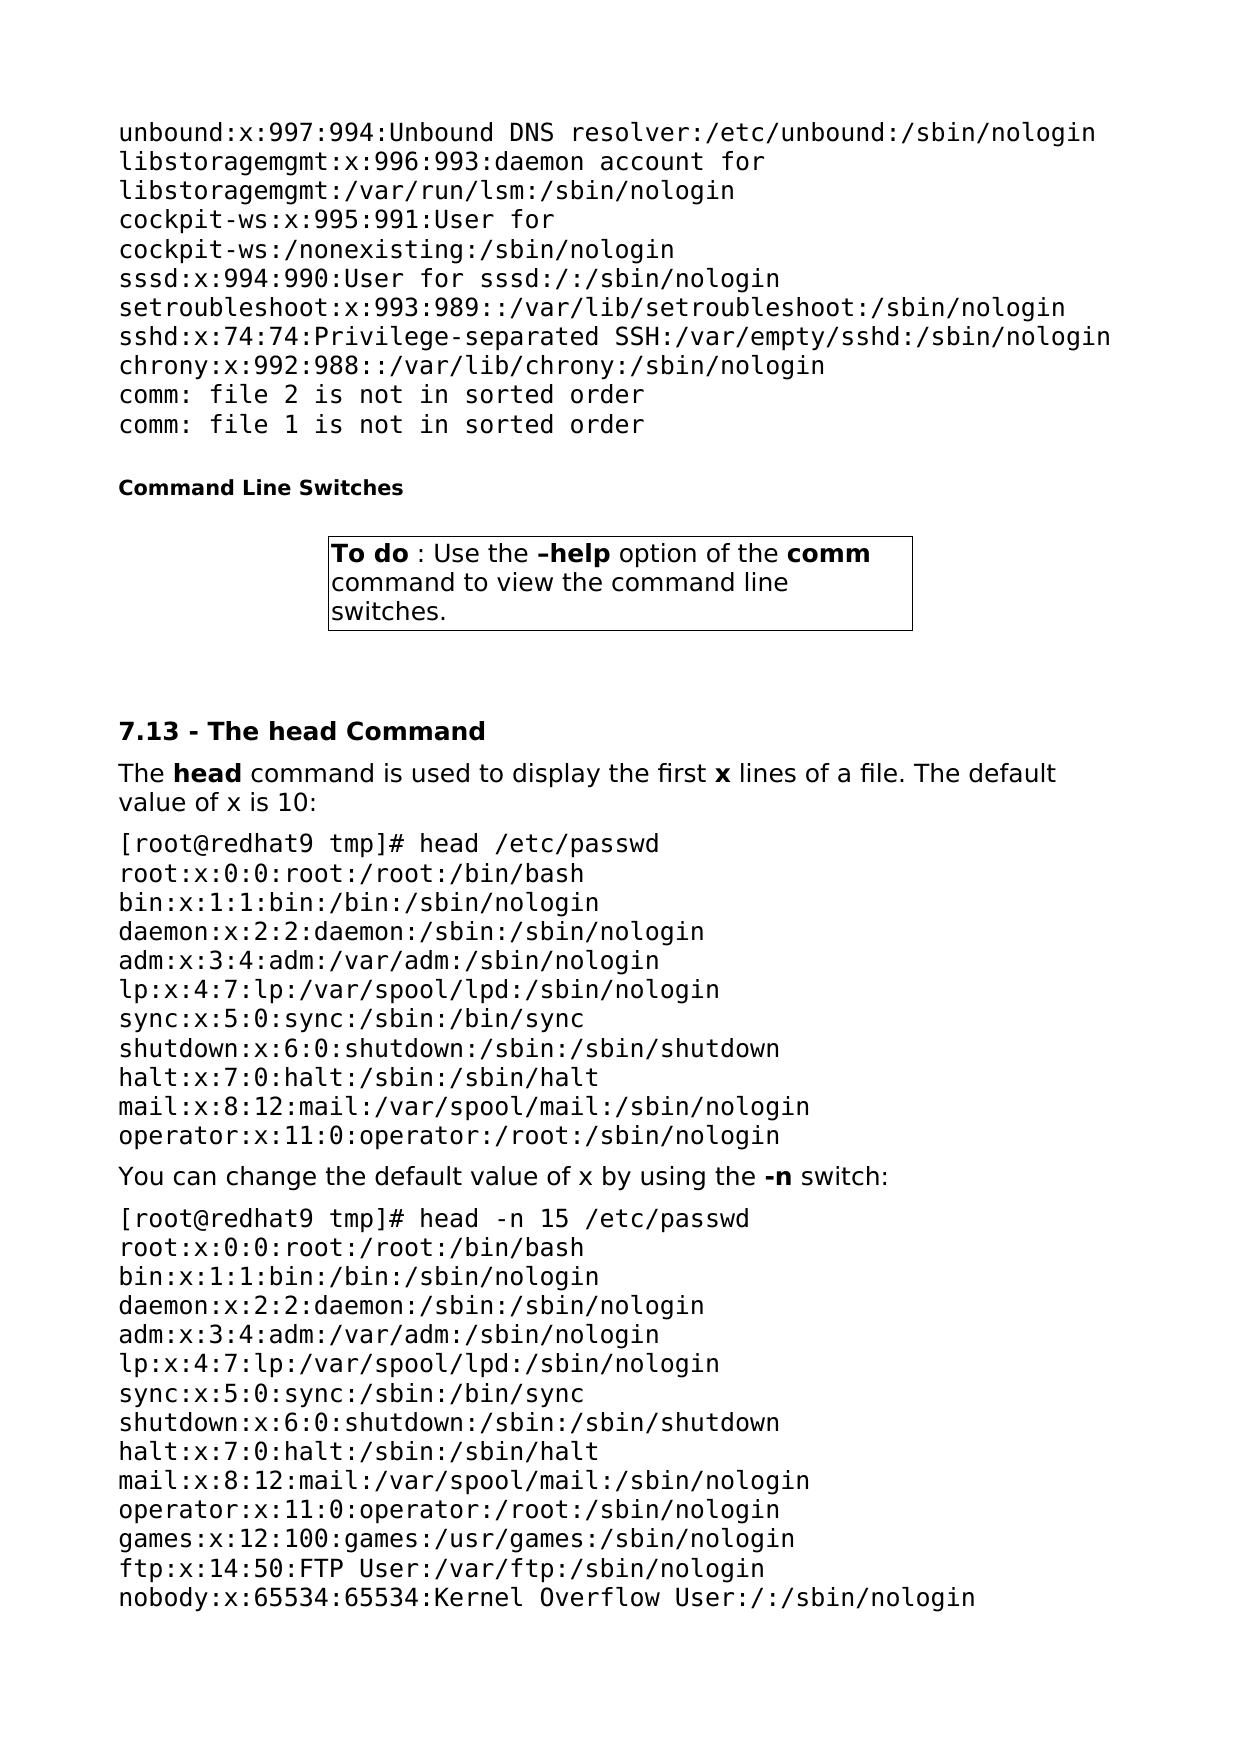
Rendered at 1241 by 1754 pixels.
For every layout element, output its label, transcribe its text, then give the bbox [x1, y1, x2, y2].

text [root@redhat9 tmp]# head /etc/passwd root:x:0:0:root:/root:/bin/bash bin:x:1:1:bin:/bin:/sbin/nologin daemon:x:2:2:daemon:/sbin:/sbin/nologin adm:x:3:4:adm:/var/adm:/sbin/nologin lp:x:4:7:lp:/var/spool/lpd:/sbin/nologin sync:x:5:0:sync:/sbin:/bin/sync shutdown:x:6:0:shutdown:/sbin:/sbin/shutdown halt:x:7:0:halt:/sbin:/sbin/halt mail:x:8:12:mail:/var/spool/mail:/sbin/nologin operator:x:11:0:operator:/root:/sbin/nologin [118, 829, 1122, 1150]
text [root@redhat9 tmp]# head -n 15 /etc/passwd root:x:0:0:root:/root:/bin/bash bin:x:1:1:bin:/bin:/sbin/nologin daemon:x:2:2:daemon:/sbin:/sbin/nologin adm:x:3:4:adm:/var/adm:/sbin/nologin lp:x:4:7:lp:/var/spool/lpd:/sbin/nologin sync:x:5:0:sync:/sbin:/bin/sync shutdown:x:6:0:shutdown:/sbin:/sbin/shutdown halt:x:7:0:halt:/sbin:/sbin/halt mail:x:8:12:mail:/var/spool/mail:/sbin/nologin operator:x:11:0:operator:/root:/sbin/nologin games:x:12:100:games:/usr/games:/sbin/nologin ftp:x:14:50:FTP User:/var/ftp:/sbin/nologin nobody:x:65534:65534:Kernel Overflow User:/:/sbin/nologin [118, 1204, 1122, 1612]
subtitle 7.13 - The head Command [118, 717, 1122, 746]
table_header To do : Use the –help option of the comm command to view the command line switches. [329, 537, 912, 629]
text The head command is used to display the first x lines of a file. The default value of x is 10: [118, 759, 1122, 817]
text You can change the default value of x by using the -n switch: [118, 1162, 1122, 1191]
text unbound:x:997:994:Unbound DNS resolver:/etc/unbound:/sbin/nologin libstoragemgmt:x:996:993:daemon account for libstoragemgmt:/var/run/lsm:/sbin/nologin cockpit-ws:x:995:991:User for cockpit-ws:/nonexisting:/sbin/nologin sssd:x:994:990:User for sssd:/:/sbin/nologin setroubleshoot:x:993:989::/var/lib/setroubleshoot:/sbin/nologin sshd:x:74:74:Privilege-separated SSH:/var/empty/sshd:/sbin/nologin chrony:x:992:988::/var/lib/chrony:/sbin/nologin comm: file 2 is not in sorted order comm: file 1 is not in sorted order [118, 118, 1122, 439]
subtitle Command Line Switches [118, 476, 1122, 500]
